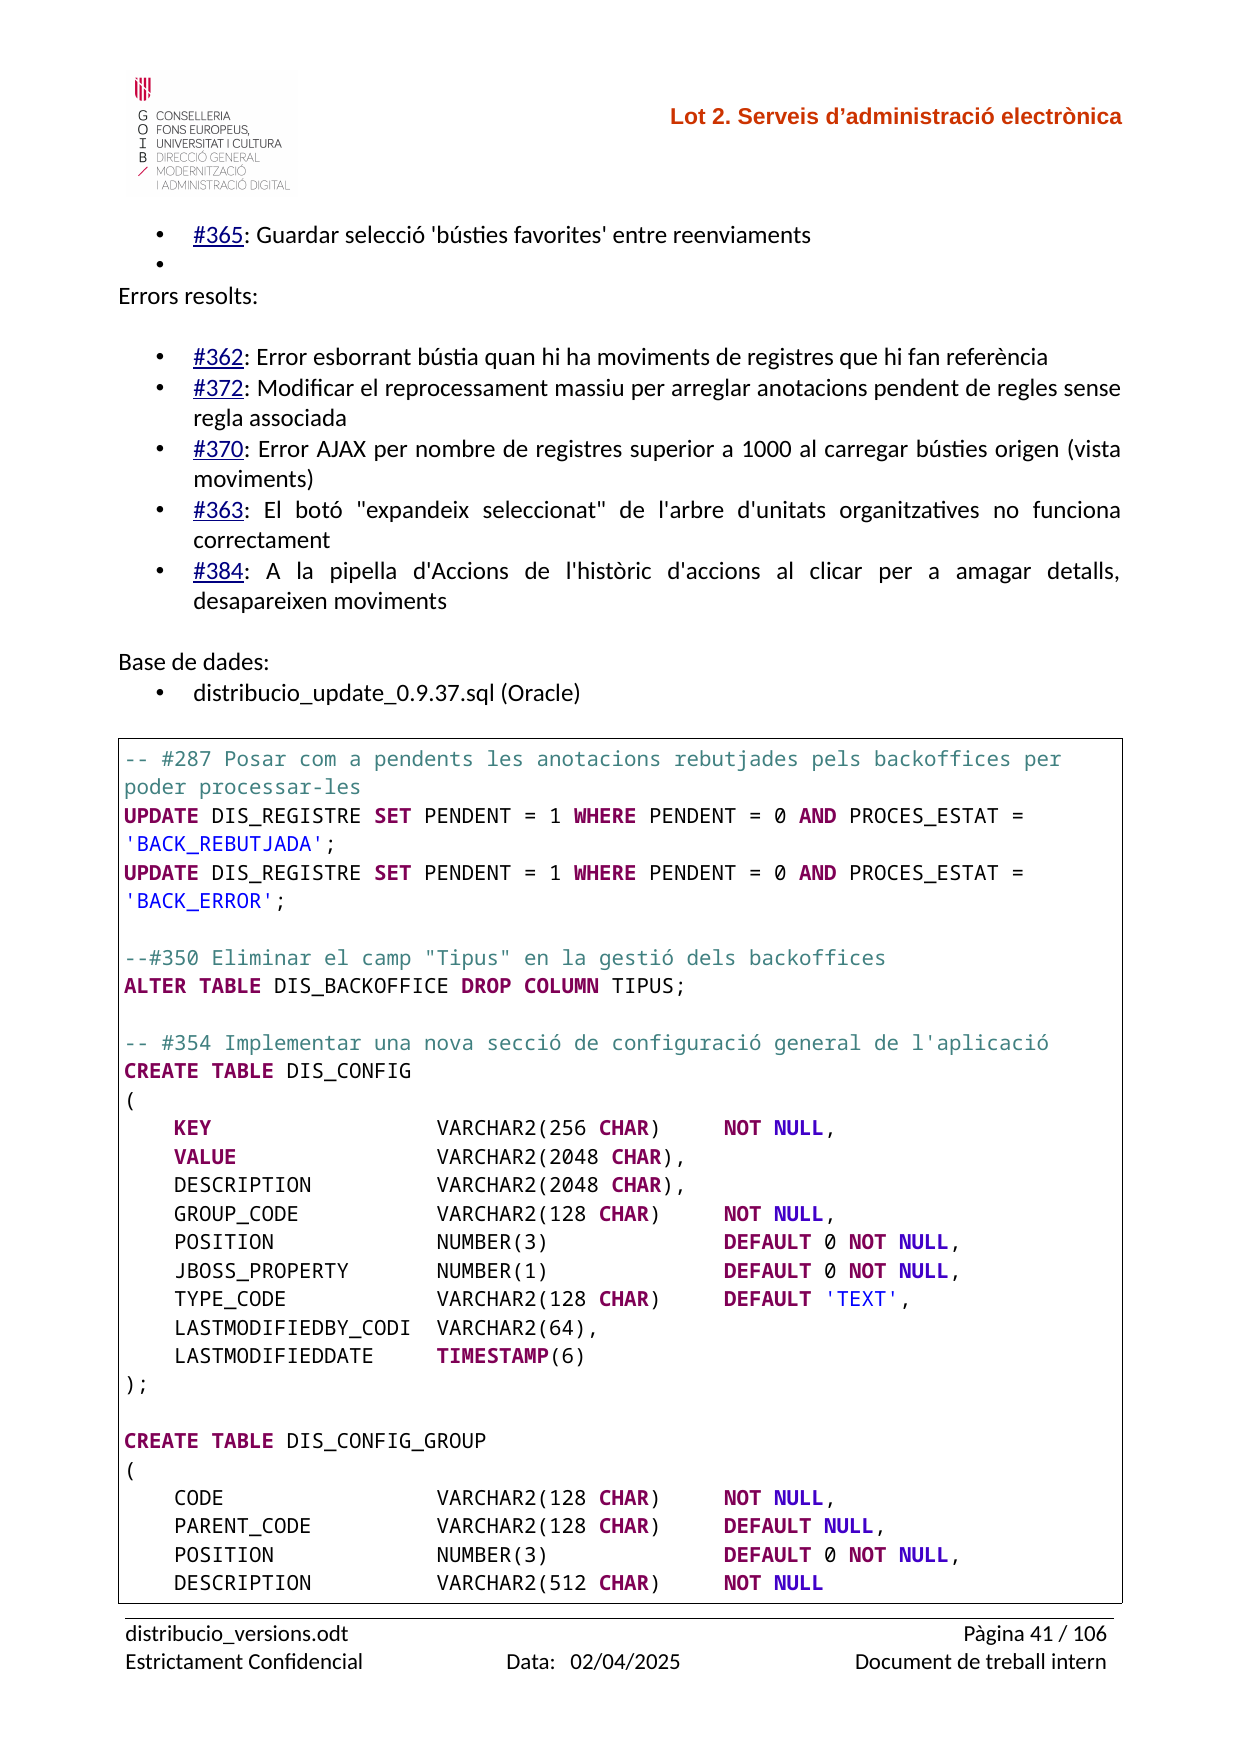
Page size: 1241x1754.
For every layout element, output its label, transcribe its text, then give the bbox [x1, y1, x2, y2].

list #370: Error AJAX per nombre de registres superior a 1000 al carregar bústies origen (vista moviments) [156, 433, 1122, 494]
table_header -- #287 Posar com a pendents les anotacions rebutjades pels backoffices per poder processar-les UPDATE DIS_REGISTRE SET PENDENT = 1 WHERE PENDENT = 0 AND PROCES_ESTAT = 'BACK_REBUTJADA'; UPDATE DIS_REGISTRE SET PENDENT = 1 WHERE PENDENT = 0 AND PROCES_ESTAT = 'BACK_ERROR'; --#350 Eliminar el camp "Tipus" en la gestió dels backoffices ALTER TABLE DIS_BACKOFFICE DROP COLUMN TIPUS; -- #354 Implementar una nova secció de configuració general de l'aplicació CREATE TABLE DIS_CONFIG ( KEY VARCHAR2(256 CHAR) NOT NULL, VALUE VARCHAR2(2048 CHAR), DESCRIPTION VARCHAR2(2048 CHAR), GROUP_CODE VARCHAR2(128 CHAR) NOT NULL, POSITION NUMBER(3) DEFAULT 0 NOT NULL, JBOSS_PROPERTY NUMBER(1) DEFAULT 0 NOT NULL, TYPE_CODE VARCHAR2(128 CHAR) DEFAULT 'TEXT', LASTMODIFIEDBY_CODI VARCHAR2(64), LASTMODIFIEDDATE TIMESTAMP(6) ); CREATE TABLE DIS_CONFIG_GROUP ( CODE VARCHAR2(128 CHAR) NOT NULL, PARENT_CODE VARCHAR2(128 CHAR) DEFAULT NULL, POSITION NUMBER(3) DEFAULT 0 NOT NULL, DESCRIPTION VARCHAR2(512 CHAR) NOT NULL [119, 739, 1122, 1603]
text Errors resolts: [118, 280, 1122, 311]
list #362: Error esborrant bústia quan hi ha moviments de registres que hi fan referència [156, 341, 1122, 372]
list distribucio_update_0.9.37.sql (Oracle) [156, 677, 1122, 707]
list #372: Modificar el reprocessament massiu per arreglar anotacions pendent de regles sense regla associada [156, 372, 1122, 433]
text Base de dades: [118, 646, 1122, 677]
list #365: Guardar selecció 'bústies favorites' entre reenviaments [156, 219, 1122, 250]
list #363: El botó "expandeix seleccionat" de l'arbre d'unitats organitzatives no funciona correctament [156, 494, 1122, 555]
list #384: A la pipella d'Accions de l'històric d'accions al clicar per a amagar detalls, desapareixen moviments [156, 555, 1122, 616]
picture [126, 70, 299, 197]
